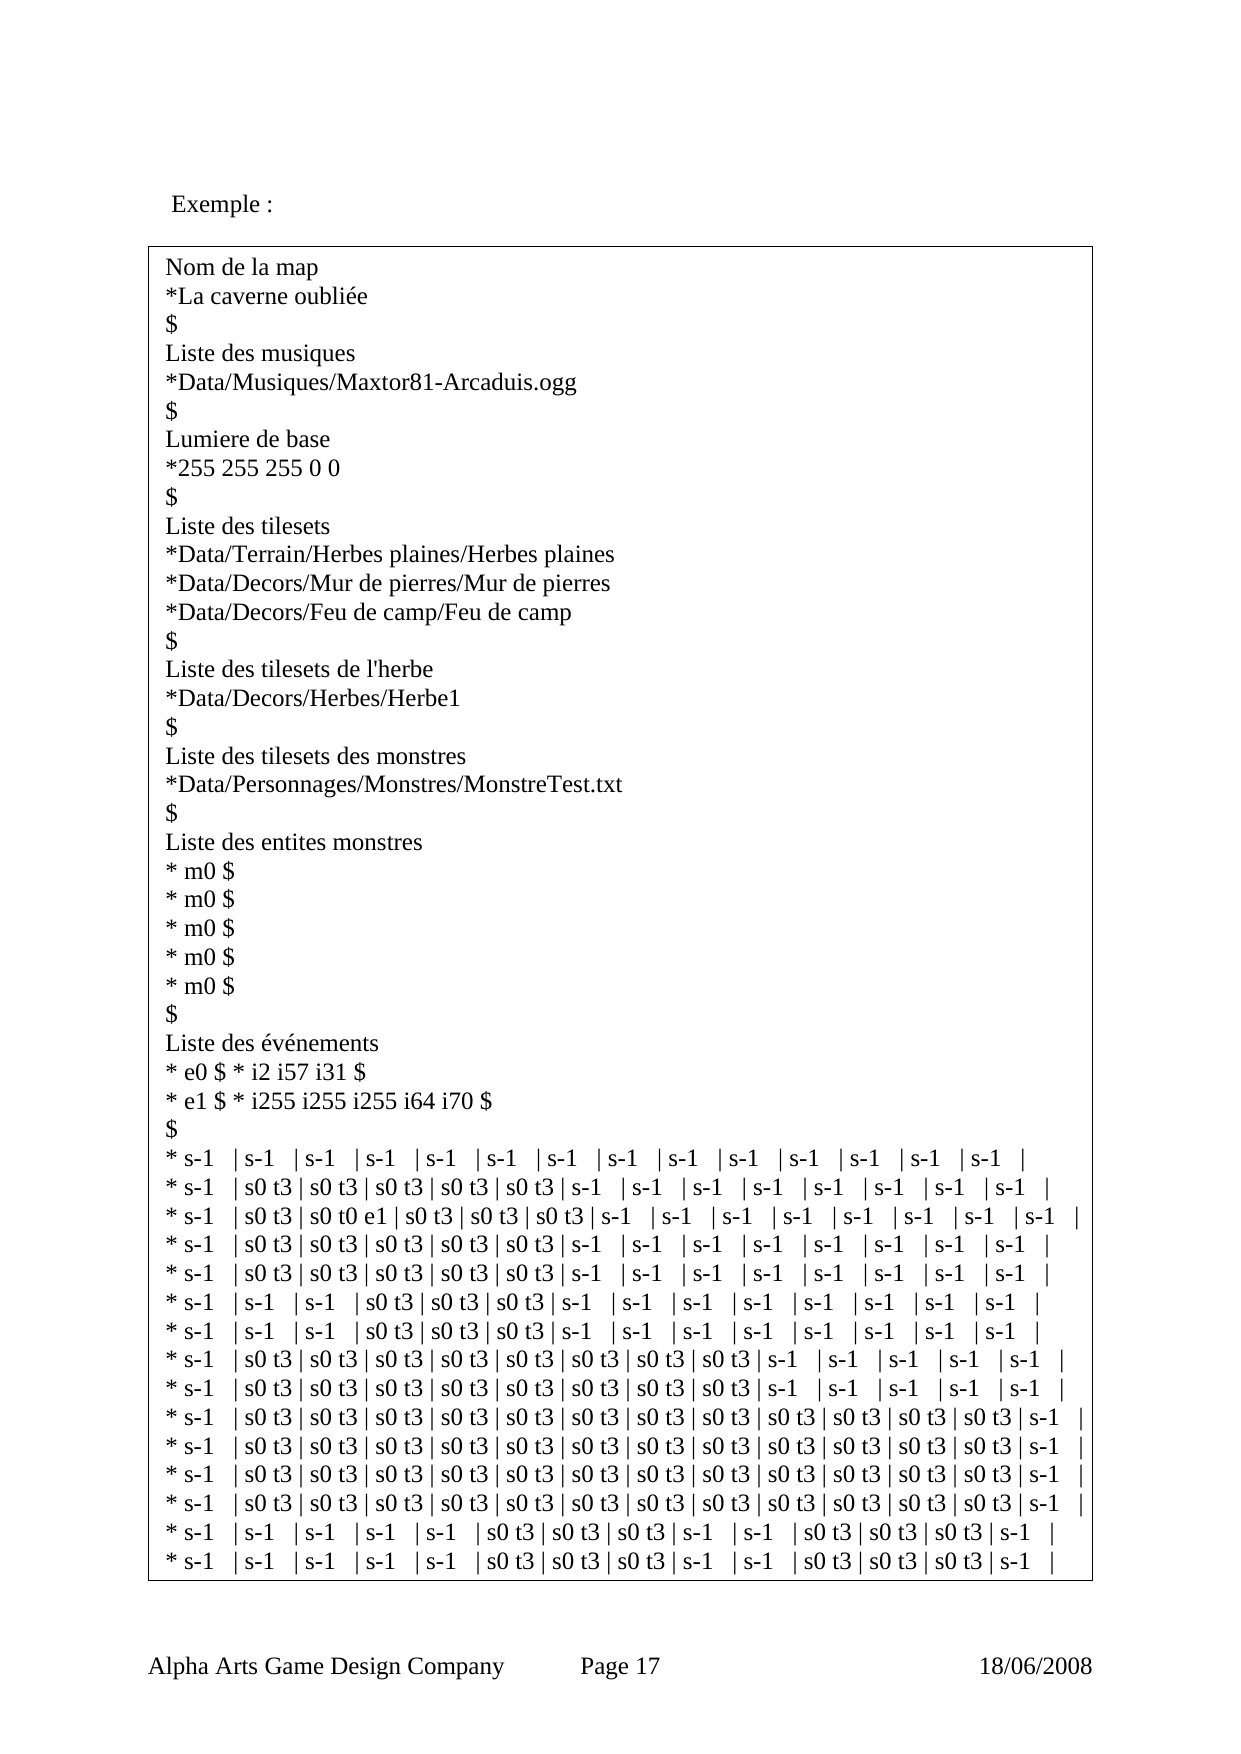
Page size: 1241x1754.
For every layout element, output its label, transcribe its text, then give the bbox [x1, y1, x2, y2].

table_header Nom de la map *La caverne oubliée $ Liste des musiques *Data/Musiques/Maxtor81-Arcaduis.ogg $ Lumiere de base *255 255 255 0 0 $ Liste des tilesets *Data/Terrain/Herbes plaines/Herbes plaines *Data/Decors/Mur de pierres/Mur de pierres *Data/Decors/Feu de camp/Feu de camp $ Liste des tilesets de l'herbe *Data/Decors/Herbes/Herbe1 $ Liste des tilesets des monstres *Data/Personnages/Monstres/MonstreTest.txt $ Liste des entites monstres * m0 $ * m0 $ * m0 $ * m0 $ * m0 $ $ Liste des événements * e0 $ * i2 i57 i31 $ * e1 $ * i255 i255 i255 i64 i70 $ $ * s-1 | s-1 | s-1 | s-1 | s-1 | s-1 | s-1 | s-1 | s-1 | s-1 | s-1 | s-1 | s-1 | s-1 | * s-1 | s0 t3 | s0 t3 | s0 t3 | s0 t3 | s0 t3 | s-1 | s-1 | s-1 | s-1 | s-1 | s-1 | s-1 | s-1 | * s-1 | s0 t3 | s0 t0 e1 | s0 t3 | s0 t3 | s0 t3 | s-1 | s-1 | s-1 | s-1 | s-1 | s-1 | s-1 | s-1 | * s-1 | s0 t3 | s0 t3 | s0 t3 | s0 t3 | s0 t3 | s-1 | s-1 | s-1 | s-1 | s-1 | s-1 | s-1 | s-1 | * s-1 | s0 t3 | s0 t3 | s0 t3 | s0 t3 | s0 t3 | s-1 | s-1 | s-1 | s-1 | s-1 | s-1 | s-1 | s-1 | * s-1 | s-1 | s-1 | s0 t3 | s0 t3 | s0 t3 | s-1 | s-1 | s-1 | s-1 | s-1 | s-1 | s-1 | s-1 | * s-1 | s-1 | s-1 | s0 t3 | s0 t3 | s0 t3 | s-1 | s-1 | s-1 | s-1 | s-1 | s-1 | s-1 | s-1 | * s-1 | s0 t3 | s0 t3 | s0 t3 | s0 t3 | s0 t3 | s0 t3 | s0 t3 | s0 t3 | s-1 | s-1 | s-1 | s-1 | s-1 | * s-1 | s0 t3 | s0 t3 | s0 t3 | s0 t3 | s0 t3 | s0 t3 | s0 t3 | s0 t3 | s-1 | s-1 | s-1 | s-1 | s-1 | * s-1 | s0 t3 | s0 t3 | s0 t3 | s0 t3 | s0 t3 | s0 t3 | s0 t3 | s0 t3 | s0 t3 | s0 t3 | s0 t3 | s0 t3 | s-1 | * s-1 | s0 t3 | s0 t3 | s0 t3 | s0 t3 | s0 t3 | s0 t3 | s0 t3 | s0 t3 | s0 t3 | s0 t3 | s0 t3 | s0 t3 | s-1 | * s-1 | s0 t3 | s0 t3 | s0 t3 | s0 t3 | s0 t3 | s0 t3 | s0 t3 | s0 t3 | s0 t3 | s0 t3 | s0 t3 | s0 t3 | s-1 | * s-1 | s0 t3 | s0 t3 | s0 t3 | s0 t3 | s0 t3 | s0 t3 | s0 t3 | s0 t3 | s0 t3 | s0 t3 | s0 t3 | s0 t3 | s-1 | * s-1 | s-1 | s-1 | s-1 | s-1 | s0 t3 | s0 t3 | s0 t3 | s-1 | s-1 | s0 t3 | s0 t3 | s0 t3 | s-1 | * s-1 | s-1 | s-1 | s-1 | s-1 | s0 t3 | s0 t3 | s0 t3 | s-1 | s-1 | s0 t3 | s0 t3 | s0 t3 | s-1 | [149, 247, 1092, 1580]
text Exemple : [171, 189, 1092, 217]
